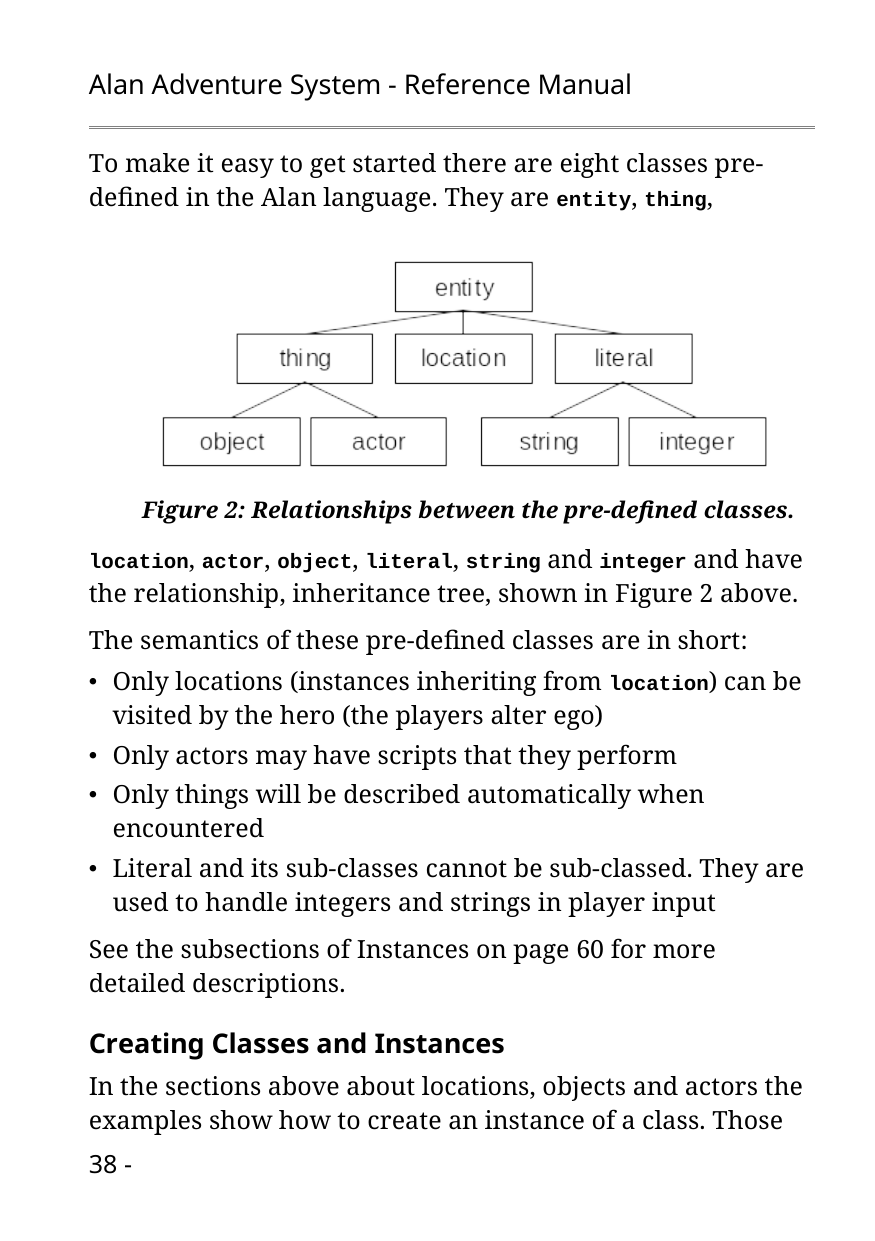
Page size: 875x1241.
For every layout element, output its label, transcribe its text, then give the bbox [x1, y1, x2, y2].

list Only things will be described automatically when encountered [88, 777, 815, 845]
text The semantics of these pre-defined classes are in short: [88, 623, 815, 657]
list Only locations (instances inheriting from location) can be visited by the hero (the players alter ego) [88, 664, 815, 732]
list Figure 2: Relationships between the pre-defined classes. [90, 226, 849, 525]
list Literal and its sub-classes cannot be sub-classed. They are used to handle integers and strings in player input [88, 851, 815, 919]
text See the subsections of Instances on page 48 for more detailed descriptions. [88, 932, 815, 999]
text In the sections above about locations, objects and actors the examples show how to create an instance of a class. Those [88, 1069, 815, 1137]
list Only actors may have scripts that they perform [88, 738, 815, 772]
subtitle Creating Classes and Instances [88, 1025, 815, 1062]
text To make it easy to get started there are eight classes pre-defined in the Alan language. They are entity, thing, location, actor, object, literal, string and integer and have the relationship, inheritance tree, shown in Figure 2 above. [88, 146, 815, 610]
